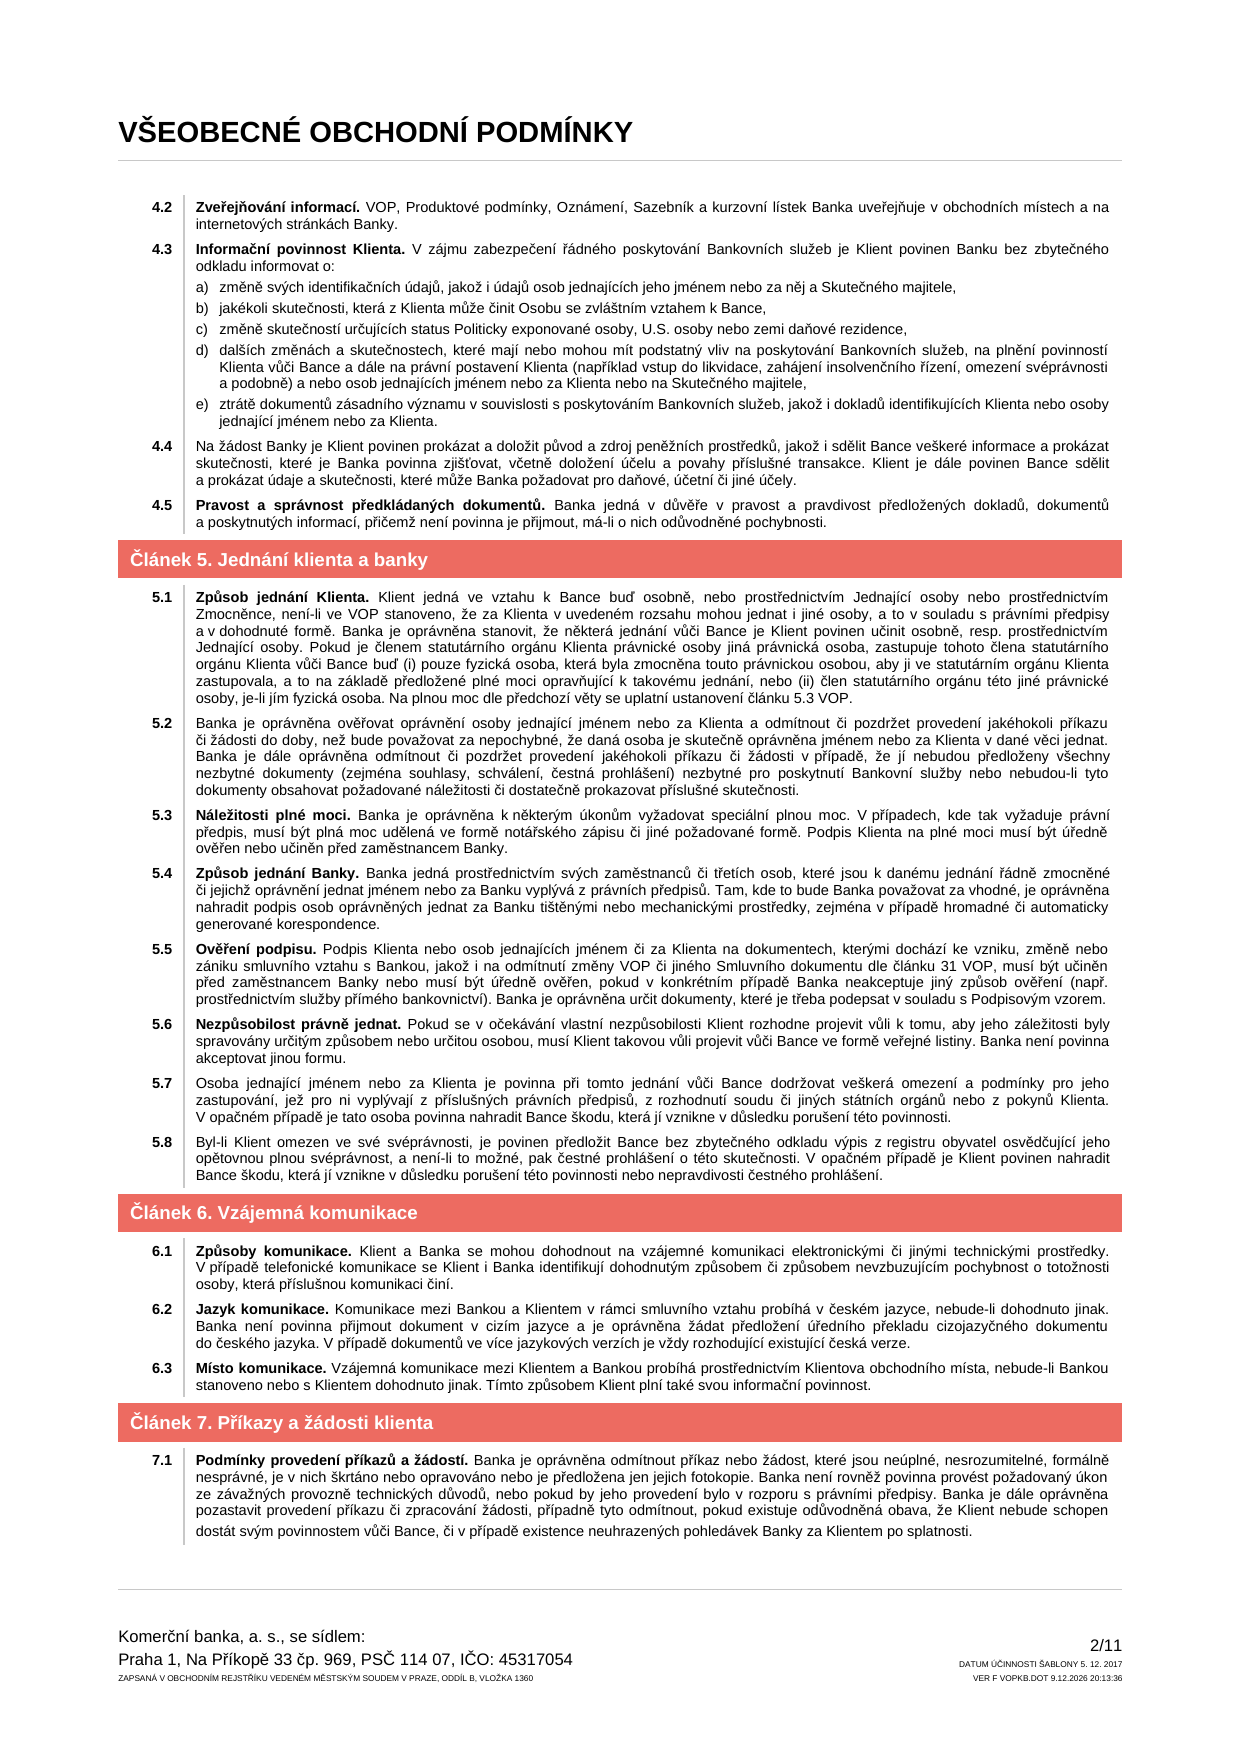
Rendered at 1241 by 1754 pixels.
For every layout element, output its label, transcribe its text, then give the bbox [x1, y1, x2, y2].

table_cell [118, 579, 1122, 584]
table_cell Článek 6. Vzájemná komunikace [118, 1194, 1122, 1232]
table_cell [118, 1188, 1122, 1194]
table_cell Informační povinnost Klienta. V zájmu zabezpečení řádného poskytování Bankovních služeb je Klient povinen Banku bez zbytečného odkladu informovat o: změně svých identifikačních údajů, jakož i údajů osob jednajících jeho jménem nebo za něj a Skutečného majitele, jakékoli skutečnosti, která z Klienta může činit Osobu se zvláštním vztahem k Bance, změně skutečností určujících status Politicky exponované osoby, U.S. osoby nebo zemi daňové rezidence, dalších změnách a skutečnostech, které mají nebo mohou mít podstatný vliv na poskytování Bankovních služeb, na plnění povinností Klienta vůči Bance a dále na právní postavení Klienta (například vstup do likvidace, zahájení insolvenčního řízení, omezení svéprávnosti a podobně) a nebo osob jednajících jménem nebo za Klienta nebo na Skutečného majitele, ztrátě dokumentů zásadního významu v souvislosti s poskytováním Bankovních služeb, jakož i dokladů identifikujících Klienta nebo osoby jednající jménem nebo za Klienta. [185, 237, 1122, 434]
table_cell Na žádost Banky je Klient povinen prokázat a doložit původ a zdroj peněžních prostředků, jakož i sdělit Bance veškeré informace a prokázat skutečnosti, které je Banka povinna zjišťovat, včetně doložení účelu a povahy příslušné transakce. Klient je dále povinen Bance sdělit a prokázat údaje a skutečnosti, které může Banka požadovat pro daňové, účetní či jiné účely. [185, 434, 1122, 492]
table_cell 5.7 [118, 1071, 183, 1129]
table_cell 4.3 [118, 237, 183, 434]
table_cell Zveřejňování informací. VOP, Produktové podmínky, Oznámení, Sazebník a kurzovní lístek Banka uveřejňuje v obchodních místech a na internetových stránkách Banky. [185, 195, 1122, 237]
table_cell Ověření podpisu. Podpis Klienta nebo osob jednajících jménem či za Klienta na dokumentech, kterými dochází ke vzniku, změně nebo zániku smluvního vztahu s Bankou, jakož i na odmítnutí změny VOP či jiného Smluvního dokumentu dle článku 31 VOP, musí být učiněn před zaměstnancem Banky nebo musí být úředně ověřen, pokud v konkrétním případě Banka neakceptuje jiný způsob ověření (např. prostřednictvím služby přímého bankovnictví). Banka je oprávněna určit dokumenty, které je třeba podepsat v souladu s Podpisovým vzorem. [185, 936, 1122, 1012]
table_cell 7.1 [118, 1448, 183, 1544]
table_cell Nezpůsobilost právně jednat. Pokud se v očekávání vlastní nezpůsobilosti Klient rozhodne projevit vůli k tomu, aby jeho záležitosti byly spravovány určitým způsobem nebo určitou osobou, musí Klient takovou vůli projevit vůči Bance ve formě veřejné listiny. Banka není povinna akceptovat jinou formu. [185, 1012, 1122, 1071]
table_cell 5.5 [118, 936, 183, 1012]
table_cell Pravost a správnost předkládaných dokumentů. Banka jedná v důvěře v pravost a pravdivost předložených dokladů, dokumentů a poskytnutých informací, přičemž není povinna je přijmout, má-li o nich odůvodněné pochybnosti. [185, 492, 1122, 534]
table_cell Byl-li Klient omezen ve své svéprávnosti, je povinen předložit Bance bez zbytečného odkladu výpis z registru obyvatel osvědčující jeho opětovnou plnou svéprávnost, a není-li to možné, pak čestné prohlášení o této skutečnosti. V opačném případě je Klient povinen nahradit Bance škodu, která jí vznikne v důsledku porušení této povinnosti nebo nepravdivosti čestného prohlášení. [185, 1129, 1122, 1188]
table_cell 4.2 [118, 195, 183, 237]
table_cell 6.2 [118, 1297, 183, 1355]
table_cell 5.8 [118, 1129, 183, 1188]
table_cell Způsoby komunikace. Klient a Banka se mohou dohodnout na vzájemné komunikaci elektronickými či jinými technickými prostředky. V případě telefonické komunikace se Klient i Banka identifikují dohodnutým způsobem či způsobem nevzbuzujícím pochybnost o totožnosti osoby, která příslušnou komunikaci činí. [185, 1238, 1122, 1297]
table_cell Způsob jednání Banky. Banka jedná prostřednictvím svých zaměstnanců či třetích osob, které jsou k danému jednání řádně zmocněné či jejichž oprávnění jednat jménem nebo za Banku vyplývá z právních předpisů. Tam, kde to bude Banka považovat za vhodné, je oprávněna nahradit podpis osob oprávněných jednat za Banku tištěnými nebo mechanickými prostředky, zejména v případě hromadné či automaticky generované korespondence. [185, 861, 1122, 936]
table_cell Osoba jednající jménem nebo za Klienta je povinna při tomto jednání vůči Bance dodržovat veškerá omezení a podmínky pro jeho zastupování, jež pro ni vyplývají z příslušných právních předpisů, z rozhodnutí soudu či jiných státních orgánů nebo z pokynů Klienta. V opačném případě je tato osoba povinna nahradit Bance škodu, která jí vznikne v důsledku porušení této povinnosti. [185, 1071, 1122, 1129]
table_cell 5.4 [118, 861, 183, 936]
table_cell [118, 1442, 1122, 1448]
table_cell Podmínky provedení příkazů a žádostí. Banka je oprávněna odmítnout příkaz nebo žádost, které jsou neúplné, nesrozumitelné, formálně nesprávné, je v nich škrtáno nebo opravováno nebo je předložena jen jejich fotokopie. Banka není rovněž povinna provést požadovaný úkon ze závažných provozně technických důvodů, nebo pokud by jeho provedení bylo v rozporu s právními předpisy. Banka je dále oprávněna pozastavit provedení příkazu či zpracování žádosti, případně tyto odmítnout, pokud existuje odůvodněná obava, že Klient nebude schopen dostát svým povinnostem vůči Bance, či v případě existence neuhrazených pohledávek Banky za Klientem po splatnosti. [185, 1448, 1122, 1544]
table_cell Místo komunikace. Vzájemná komunikace mezi Klientem a Bankou probíhá prostřednictvím Klientova obchodního místa, nebude-li Bankou stanoveno nebo s Klientem dohodnuto jinak. Tímto způsobem Klient plní také svou informační povinnost. [185, 1355, 1122, 1397]
table_cell [118, 534, 1122, 540]
table_cell Způsob jednání Klienta. Klient jedná ve vztahu k Bance buď osobně, nebo prostřednictvím Jednající osoby nebo prostřednictvím Zmocněnce, není-li ve VOP stanoveno, že za Klienta v uvedeném rozsahu mohou jednat i jiné osoby, a to v souladu s právními předpisy a v dohodnuté formě. Banka je oprávněna stanovit, že některá jednání vůči Bance je Klient povinen učinit osobně, resp. prostřednictvím Jednající osoby. Pokud je členem statutárního orgánu Klienta právnické osoby jiná právnická osoba, zastupuje tohoto člena statutárního orgánu Klienta vůči Bance buď (i) pouze fyzická osoba, která byla zmocněna touto právnickou osobou, aby ji ve statutárním orgánu Klienta zastupovala, a to na základě předložené plné moci opravňující k takovému jednání, nebo (ii) člen statutárního orgánu této jiné právnické osoby, je-li jím fyzická osoba. Na plnou moc dle předchozí věty se uplatní ustanovení článku 5.3 VOP. [185, 585, 1122, 710]
table_cell 6.3 [118, 1355, 183, 1397]
table_cell Článek 7. Příkazy a žádosti klienta [118, 1403, 1122, 1442]
table_cell 4.4 [118, 434, 183, 492]
table_cell 6.1 [118, 1238, 183, 1297]
table_cell 5.2 [118, 710, 183, 802]
table_cell 5.3 [118, 803, 183, 861]
table_cell Banka je oprávněna ověřovat oprávnění osoby jednající jménem nebo za Klienta a odmítnout či pozdržet provedení jakéhokoli příkazu či žádosti do doby, než bude považovat za nepochybné, že daná osoba je skutečně oprávněna jménem nebo za Klienta v dané věci jednat. Banka je dále oprávněna odmítnout či pozdržet provedení jakéhokoli příkazu či žádosti v případě, že jí nebudou předloženy všechny nezbytné dokumenty (zejména souhlasy, schválení, čestná prohlášení) nezbytné pro poskytnutí Bankovní služby nebo nebudou-li tyto dokumenty obsahovat požadované náležitosti či dostatečně prokazovat příslušné skutečnosti. [185, 710, 1122, 802]
table_cell 4.5 [118, 492, 183, 534]
table_cell Jazyk komunikace. Komunikace mezi Bankou a Klientem v rámci smluvního vztahu probíhá v českém jazyce, nebude-li dohodnuto jinak. Banka není povinna přijmout dokument v cizím jazyce a je oprávněna žádat předložení úředního překladu cizojazyčného dokumentu do českého jazyka. V případě dokumentů ve více jazykových verzích je vždy rozhodující existující česká verze. [185, 1297, 1122, 1355]
table_cell 5.1 [118, 585, 183, 710]
table_cell [118, 1397, 1122, 1403]
table_cell [118, 1232, 1122, 1238]
table_cell 5.6 [118, 1012, 183, 1071]
table_cell Náležitosti plné moci. Banka je oprávněna k některým úkonům vyžadovat speciální plnou moc. V případech, kde tak vyžaduje právní předpis, musí být plná moc udělená ve formě notářského zápisu či jiné požadované formě. Podpis Klienta na plné moci musí být úředně ověřen nebo učiněn před zaměstnancem Banky. [185, 803, 1122, 861]
table_cell Článek 5. Jednání klienta a banky [118, 540, 1122, 578]
